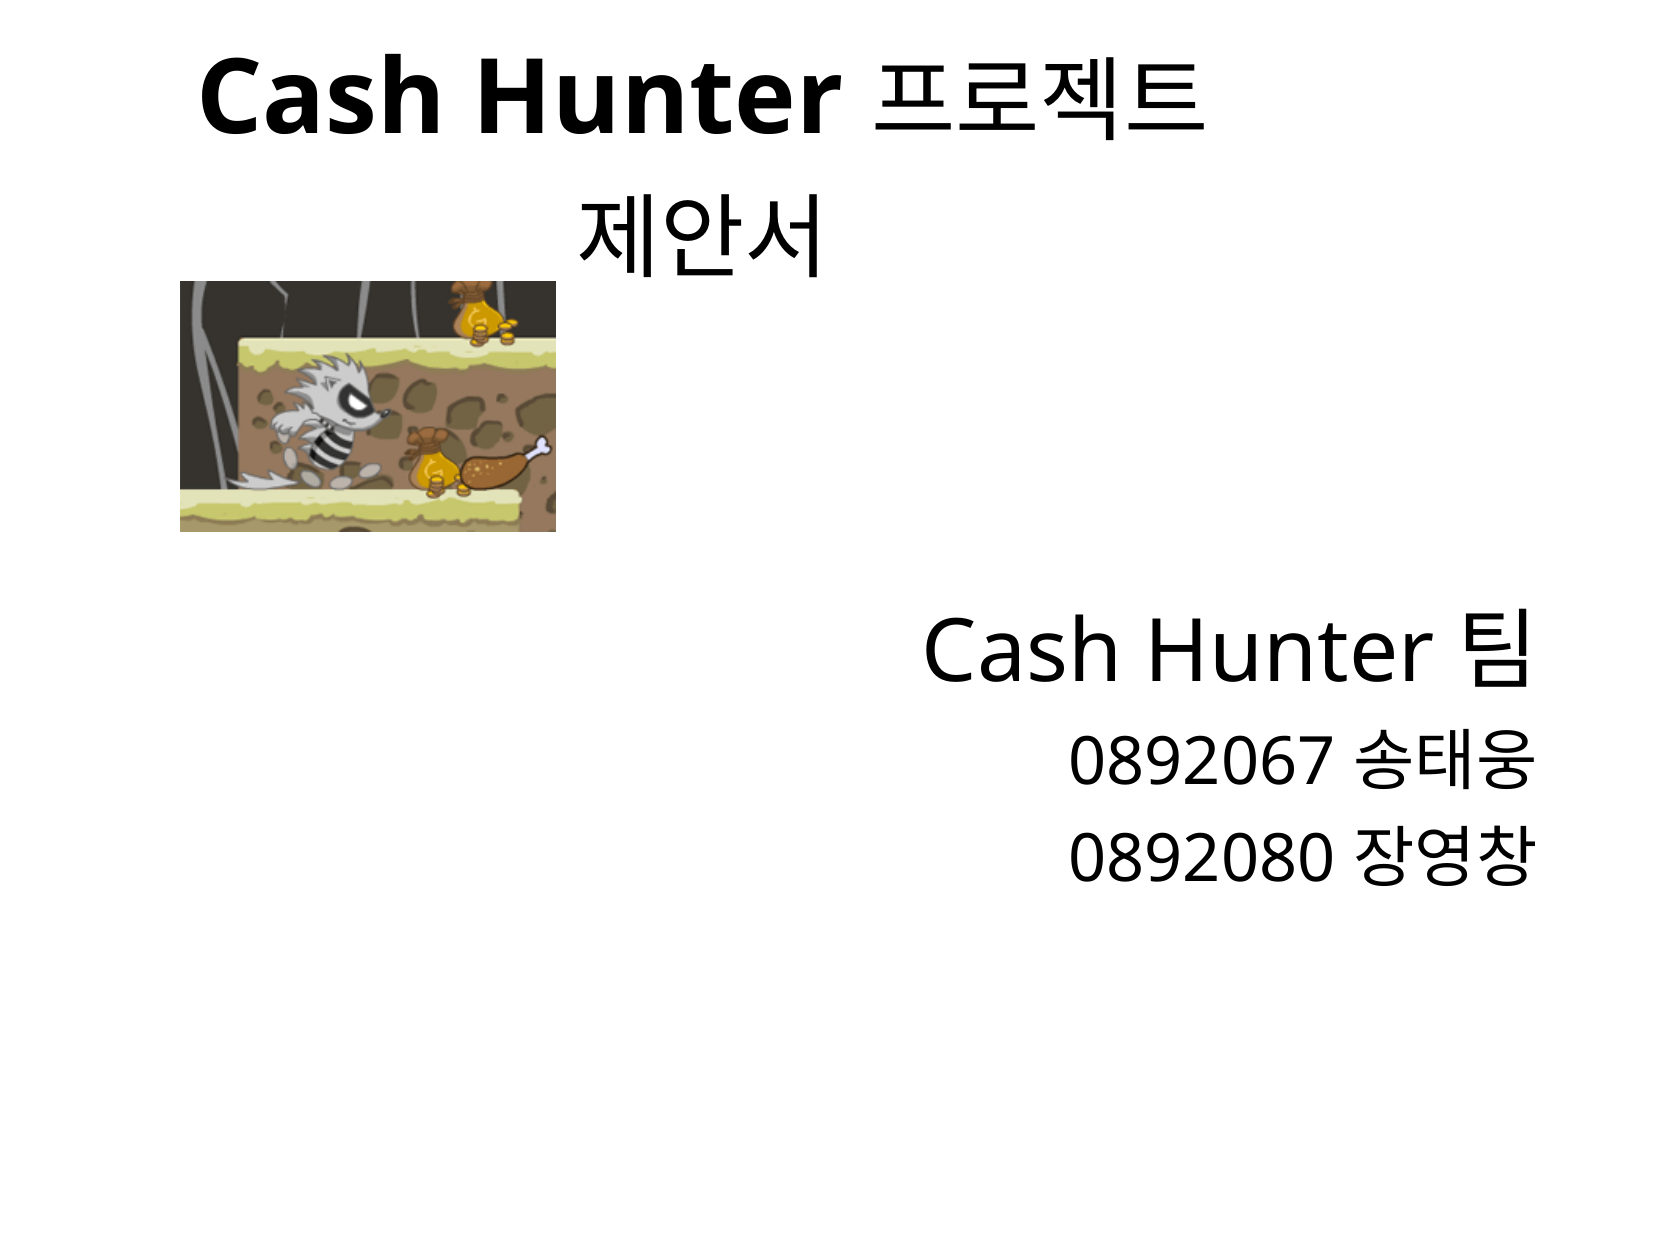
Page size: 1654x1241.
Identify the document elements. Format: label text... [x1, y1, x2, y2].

title Cash Hunter 프로젝트 제안서 [70, 96, 1335, 223]
subtitle Cash Hunter 팀 0892067 송태웅 0892080 장영창 [82, 290, 1538, 1010]
picture [180, 281, 556, 532]
